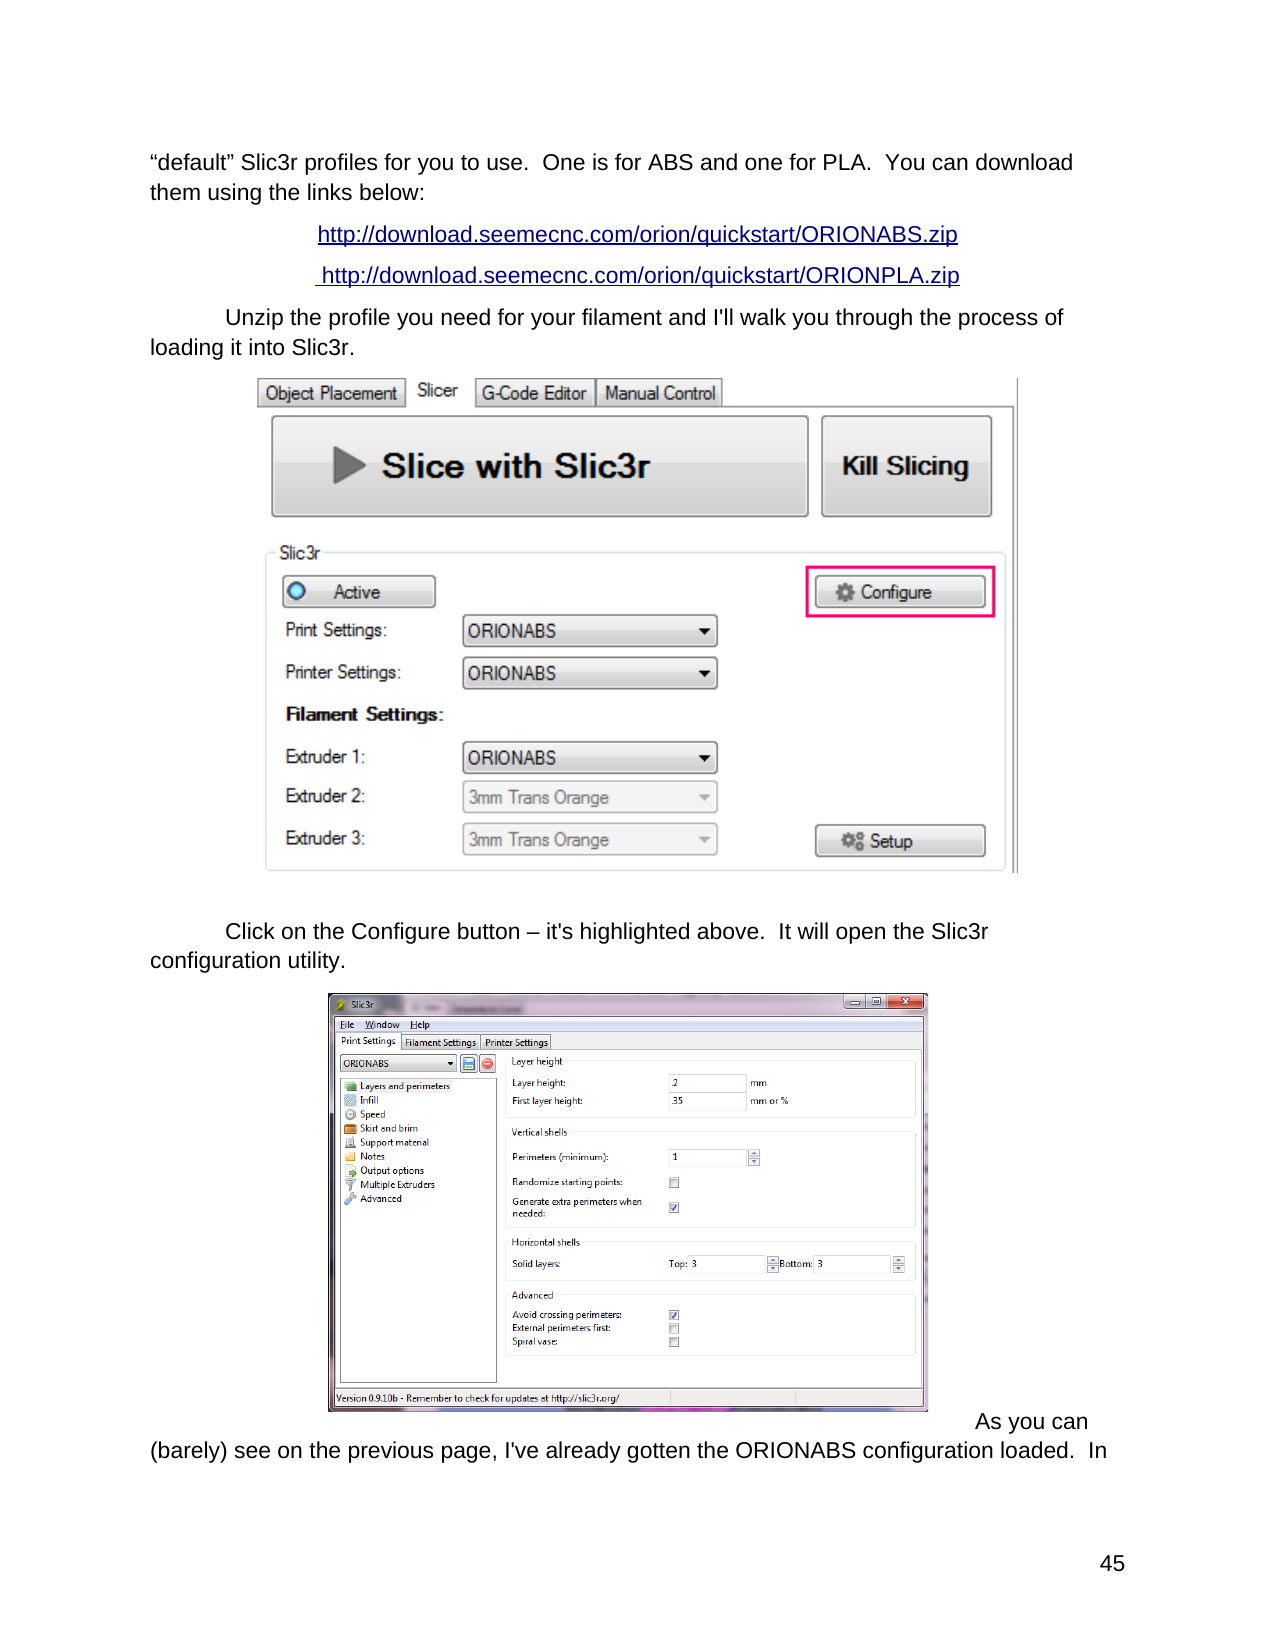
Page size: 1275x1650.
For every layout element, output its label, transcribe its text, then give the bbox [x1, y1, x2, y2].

text As you can (barely) see on the previous page, I've already gotten the ORIONABS configuration loaded. In [150, 1408, 1125, 1463]
text “default” Slic3r profiles for you to use. One is for ABS and one for PLA. You can download them using the links below: [150, 150, 1125, 205]
text Click on the Configure button – it's highlighted above. It will open the Slic3r configuration utility. [150, 918, 1125, 973]
text http://download.seemecnc.com/orion/quickstart/ORIONABS.zip [150, 221, 1125, 247]
text Unzip the profile you need for your filament and I'll walk you through the process of loading it into Slic3r. [150, 305, 1125, 360]
text http://download.seemecnc.com/orion/quickstart/ORIONPLA.zip [150, 263, 1125, 289]
picture [257, 378, 1018, 873]
picture [328, 993, 929, 1412]
